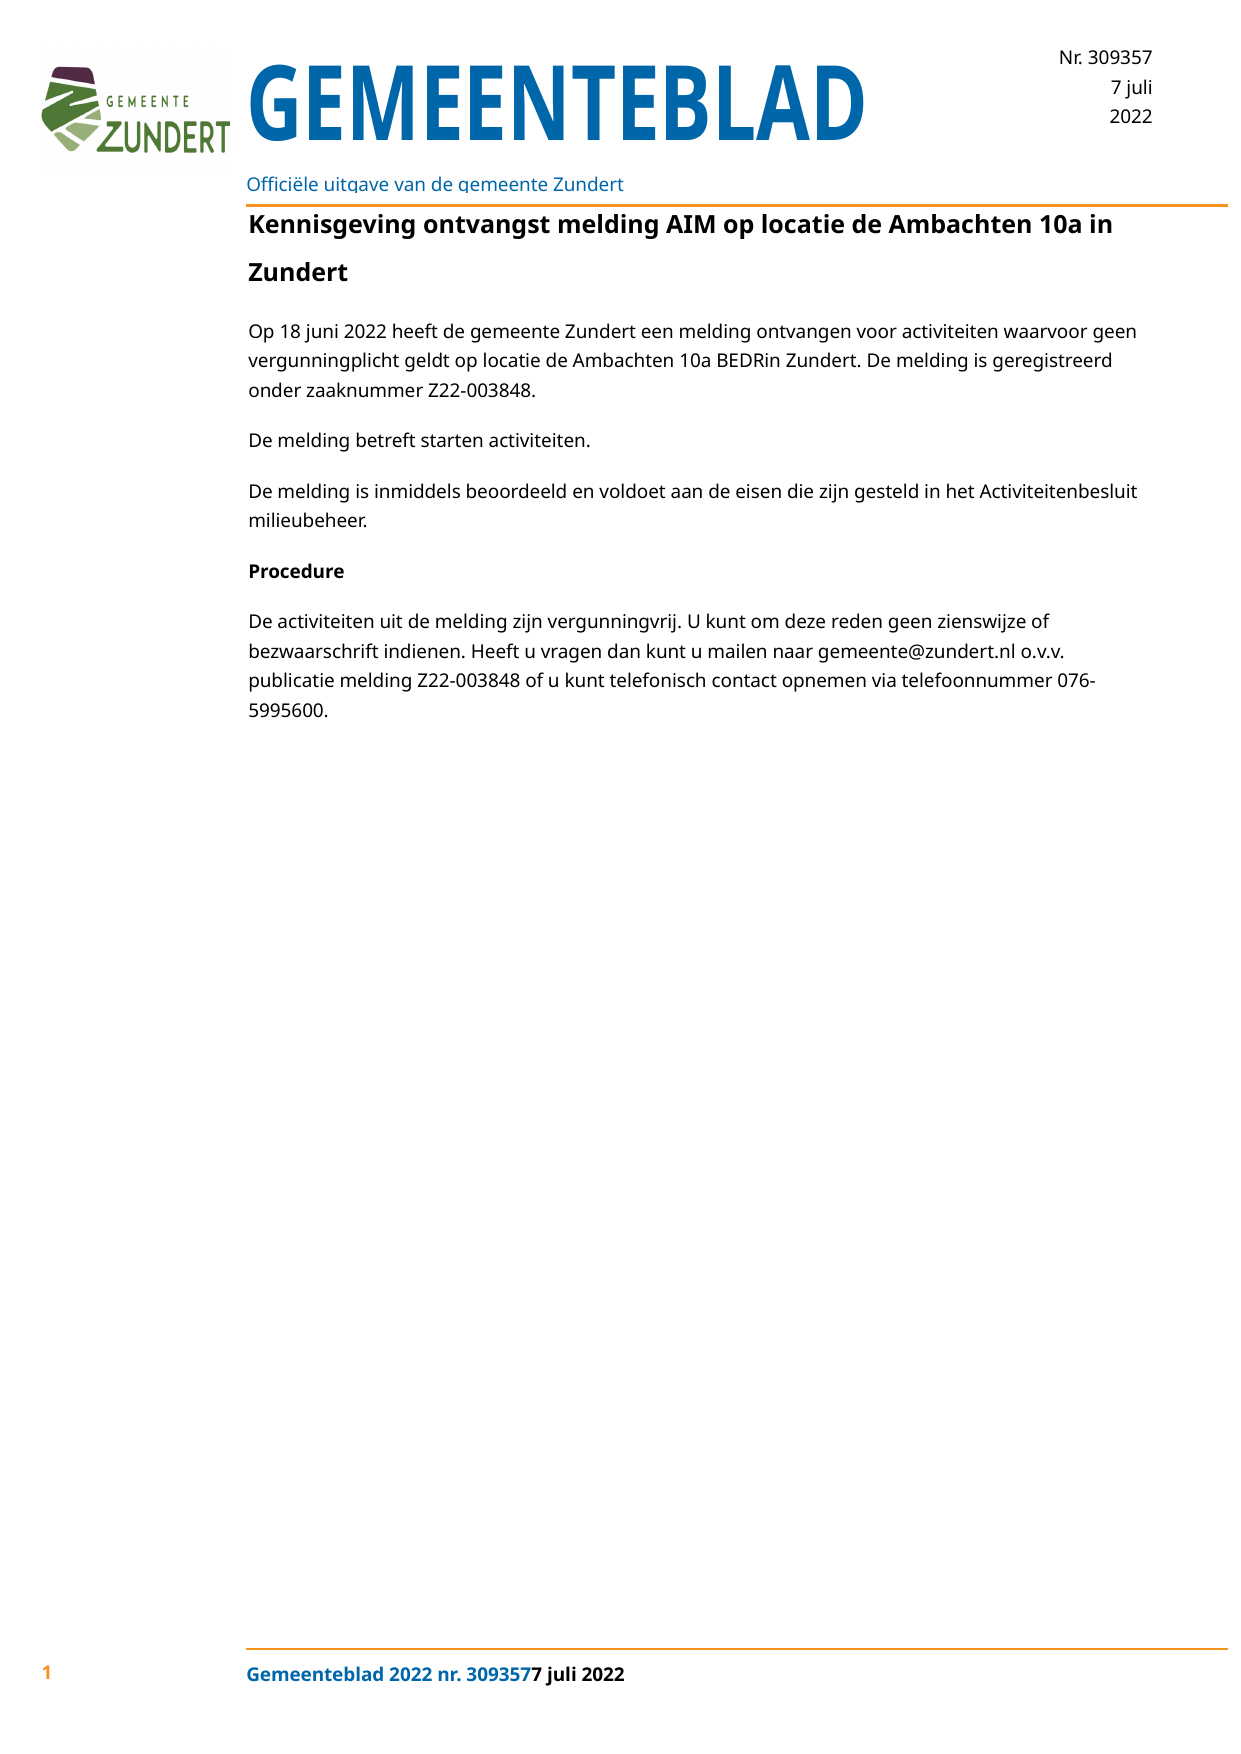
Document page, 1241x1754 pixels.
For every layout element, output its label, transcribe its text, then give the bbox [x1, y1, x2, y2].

text Procedure [248, 558, 1152, 584]
text De melding betreft starten activiteiten. [248, 427, 1152, 453]
text Op 18 juni 2022 heeft de gemeente Zundert een melding ontvangen voor activiteiten waarvoor geen vergunningplicht geldt op locatie de Ambachten 10a BEDRin Zundert. De melding is geregistreerd onder zaaknummer Z22-003848. [248, 318, 1152, 403]
picture [41, 47, 231, 172]
text Kennisgeving ontvangst melding AIM op locatie de Ambachten 10a in Zundert [248, 207, 1152, 288]
text De melding is inmiddels beoordeeld en voldoet aan de eisen die zijn gesteld in het Activiteitenbesluit milieubeheer. [248, 478, 1152, 533]
text De activiteiten uit de melding zijn vergunningvrij. U kunt om deze reden geen zienswijze of bezwaarschrift indienen. Heeft u vragen dan kunt u mailen naar gemeente@zundert.nl o.v.v. publicatie melding Z22-003848 of u kunt telefonisch contact opnemen via telefoonnummer 076-5995600. [248, 608, 1152, 723]
